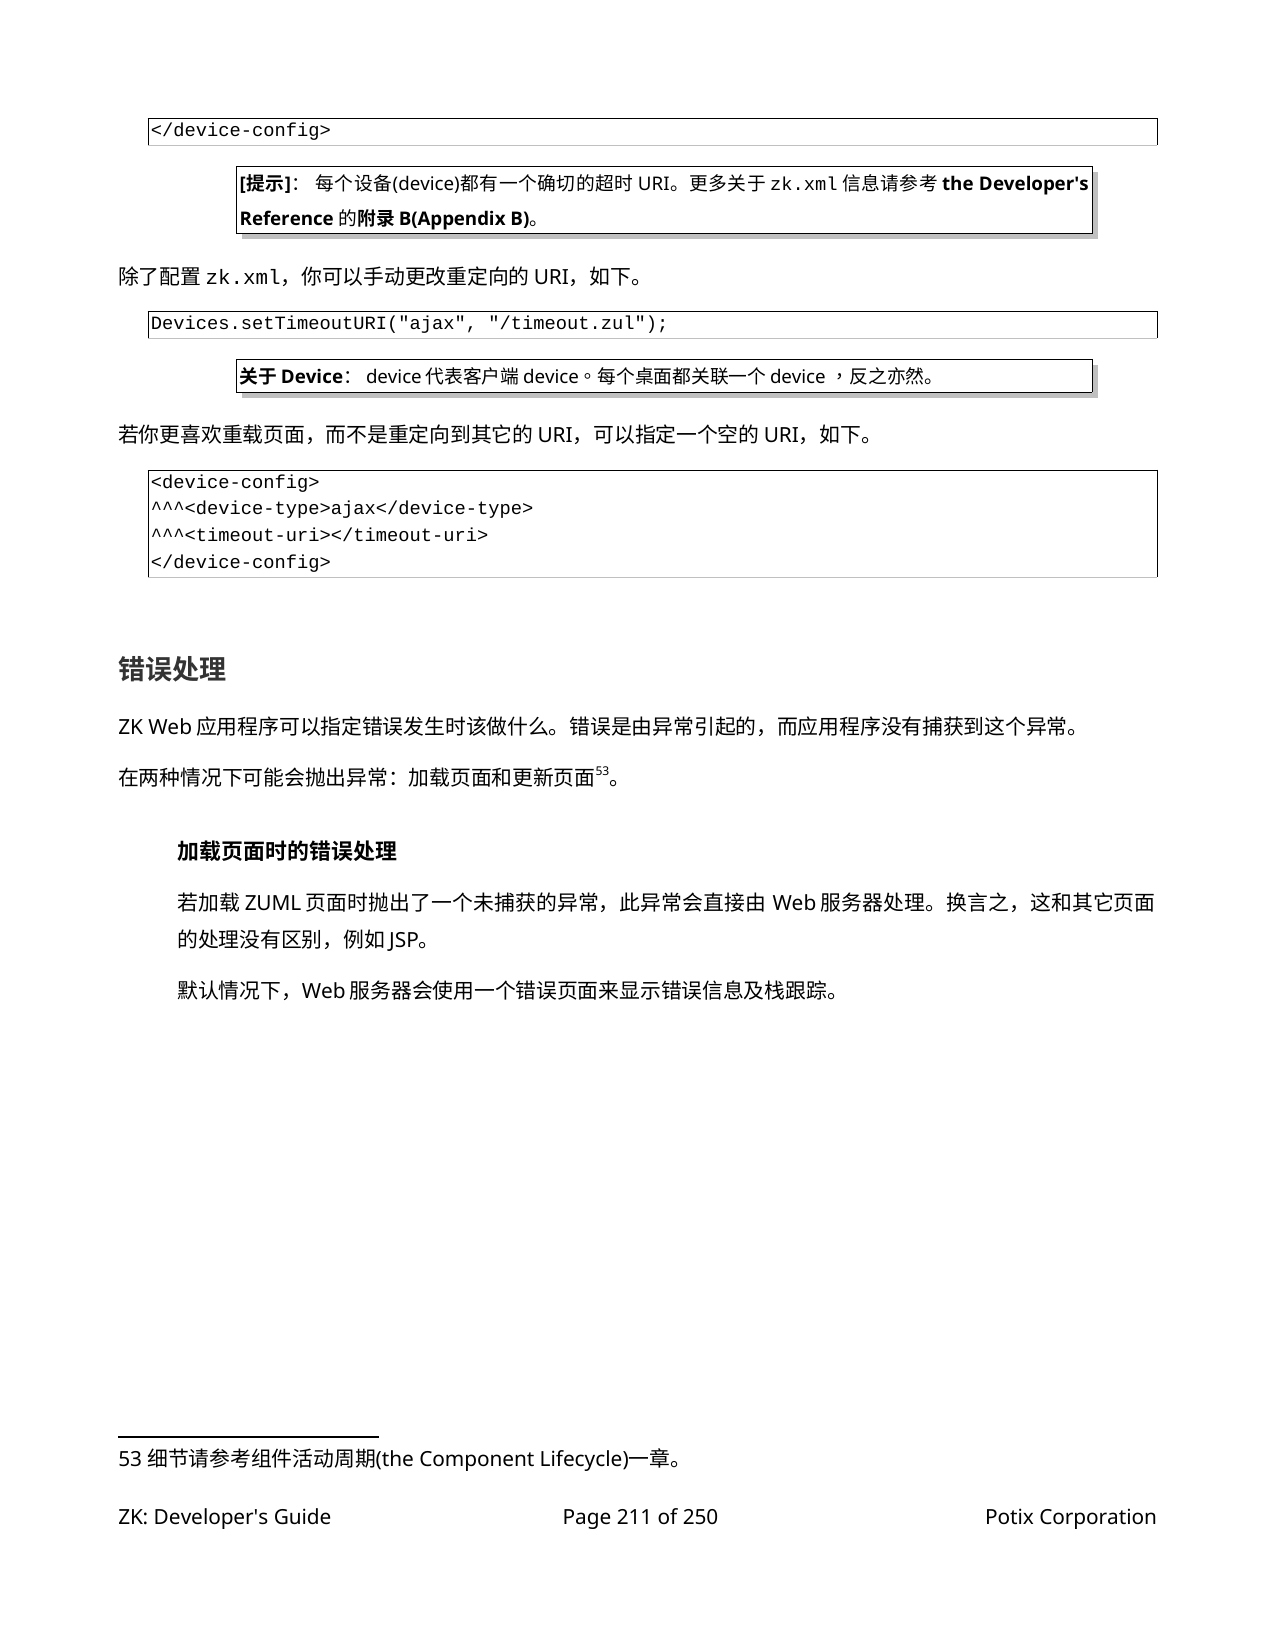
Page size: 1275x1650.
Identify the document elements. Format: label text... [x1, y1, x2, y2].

text 在两种情况下可能会抛出异常：加载页面和更新页面。 [118, 761, 1157, 791]
text [提示]： 每个设备(device)都有一个确切的超时URI。更多关于zk.xml信息请参考the Developer's Reference 的附录B(Appendix B)。 [237, 167, 1092, 233]
text Devices.setTimeoutURI("ajax", "/timeout.zul"); [149, 312, 1157, 338]
text ZK Web应用程序可以指定错误发生时该做什么。错误是由异常引起的，而应用程序没有捕获到这个异常。 [118, 711, 1157, 741]
text 默认情况下，Web服务器会使用一个错误页面来显示错误信息及栈跟踪。 [177, 974, 1157, 1004]
text 关于Device： device代表客户端device。每个桌面都关联一个device ，反之亦然。 [237, 360, 1092, 392]
subtitle 错误处理 [118, 648, 1157, 687]
text 细节请参考组件活动周期(the Component Lifecycle)一章。 [118, 1443, 1157, 1473]
text </device-config> [149, 550, 1157, 577]
text </device-config> [149, 119, 1157, 145]
text 除了配置zk.xml，你可以手动更改重定向的URI，如下。 [118, 260, 1157, 290]
subtitle 加载页面时的错误处理 [177, 834, 1157, 865]
text <device-config> ^^^<device-type>ajax</device-type> ^^^<timeout-uri></timeout-uri> [149, 471, 1157, 547]
text 若你更喜欢重载页面，而不是重定向到其它的URI，可以指定一个空的URI，如下。 [118, 419, 1157, 449]
text 若加载ZUML页面时抛出了一个未捕获的异常，此异常会直接由Web服务器处理。换言之，这和其它页面的处理没有区别，例如JSP。 [177, 886, 1157, 953]
